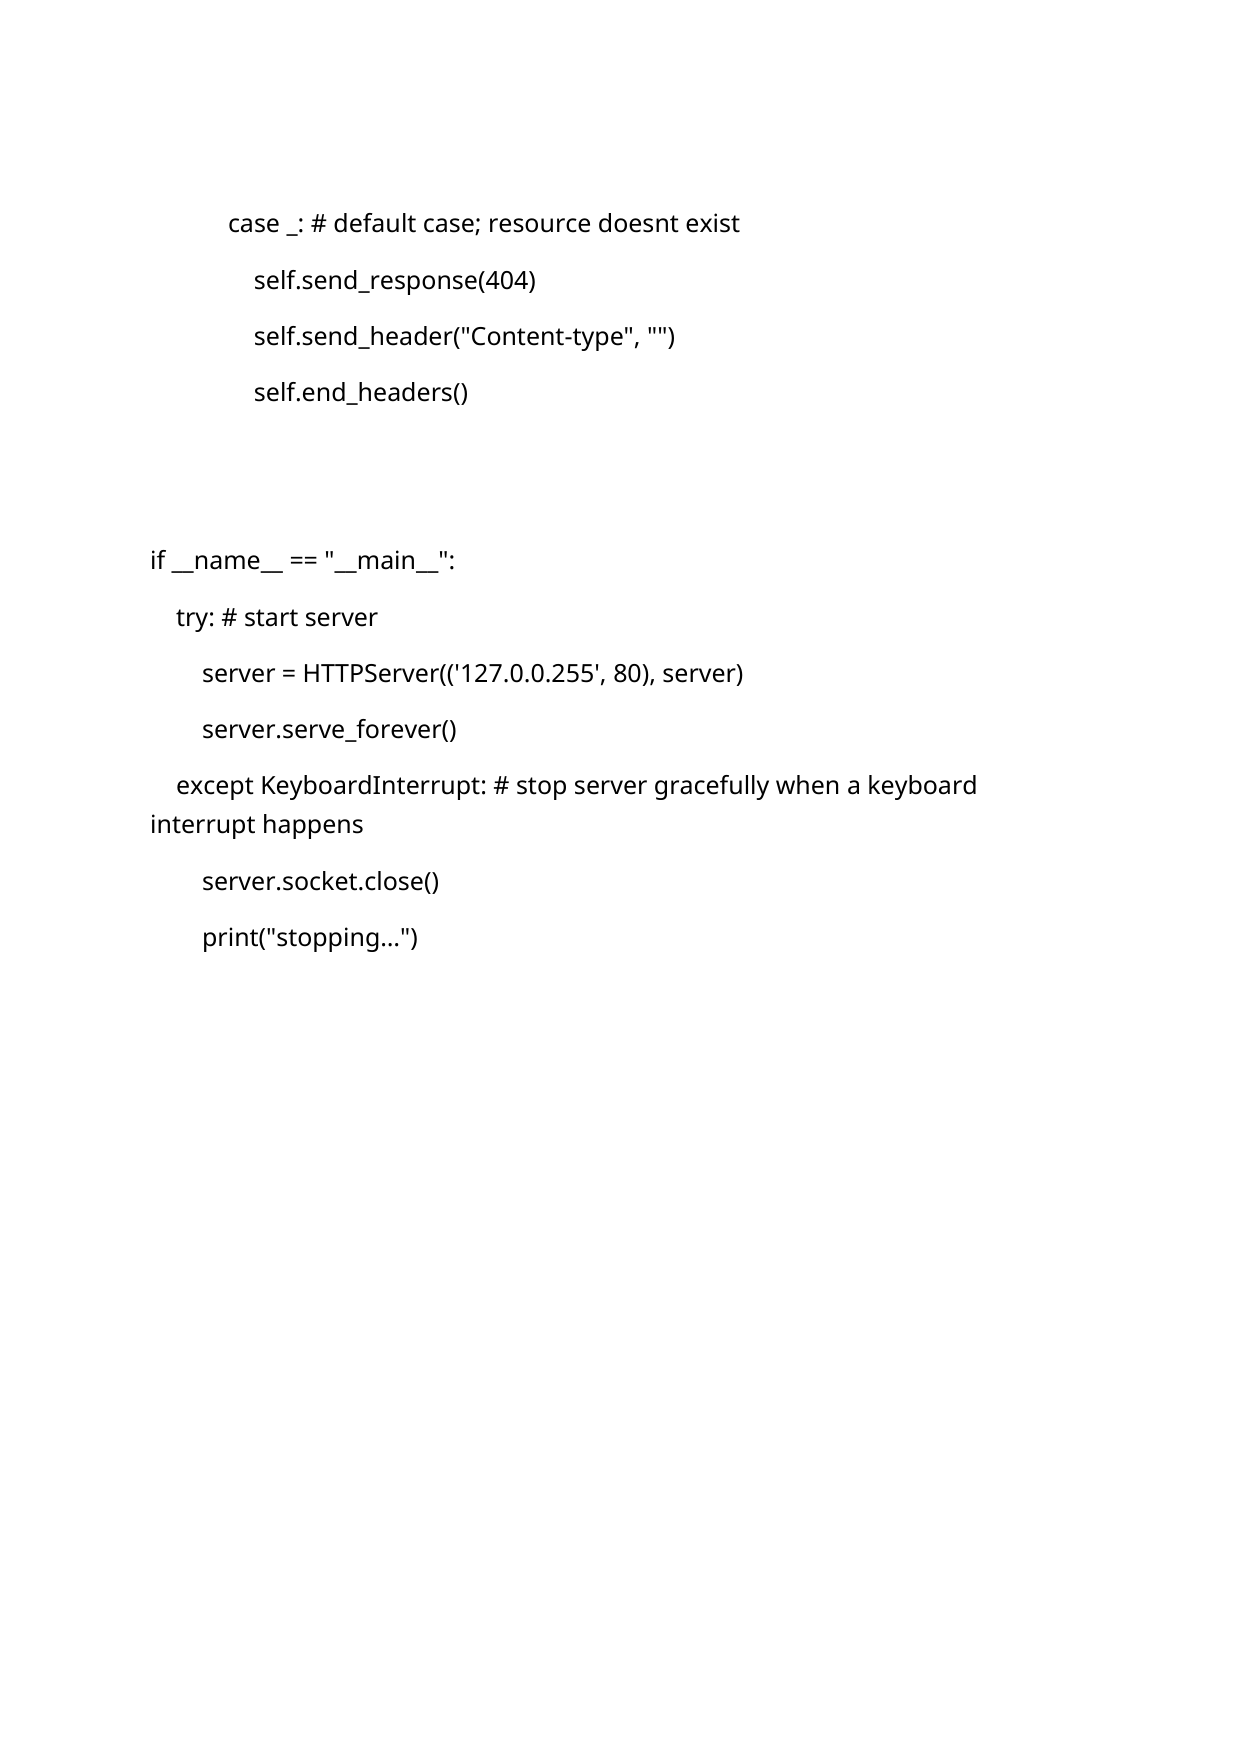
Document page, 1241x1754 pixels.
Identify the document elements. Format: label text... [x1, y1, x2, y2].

text try: # start server [150, 599, 1090, 633]
text except KeyboardInterrupt: # stop server gracefully when a keyboard interrupt happens [150, 768, 1090, 841]
text self.send_header("Content-type", "") [150, 318, 1090, 352]
text case _: # default case; resource doesnt exist [150, 206, 1090, 240]
text server.socket.close() [150, 863, 1090, 897]
text server.serve_forever() [150, 711, 1090, 746]
text server = HTTPServer(('127.0.0.255', 80), server) [150, 655, 1090, 689]
text print("stopping…") [150, 919, 1090, 953]
text if __name__ == "__main__": [150, 543, 1090, 577]
text self.send_response(404) [150, 262, 1090, 296]
text self.end_headers() [150, 374, 1090, 409]
